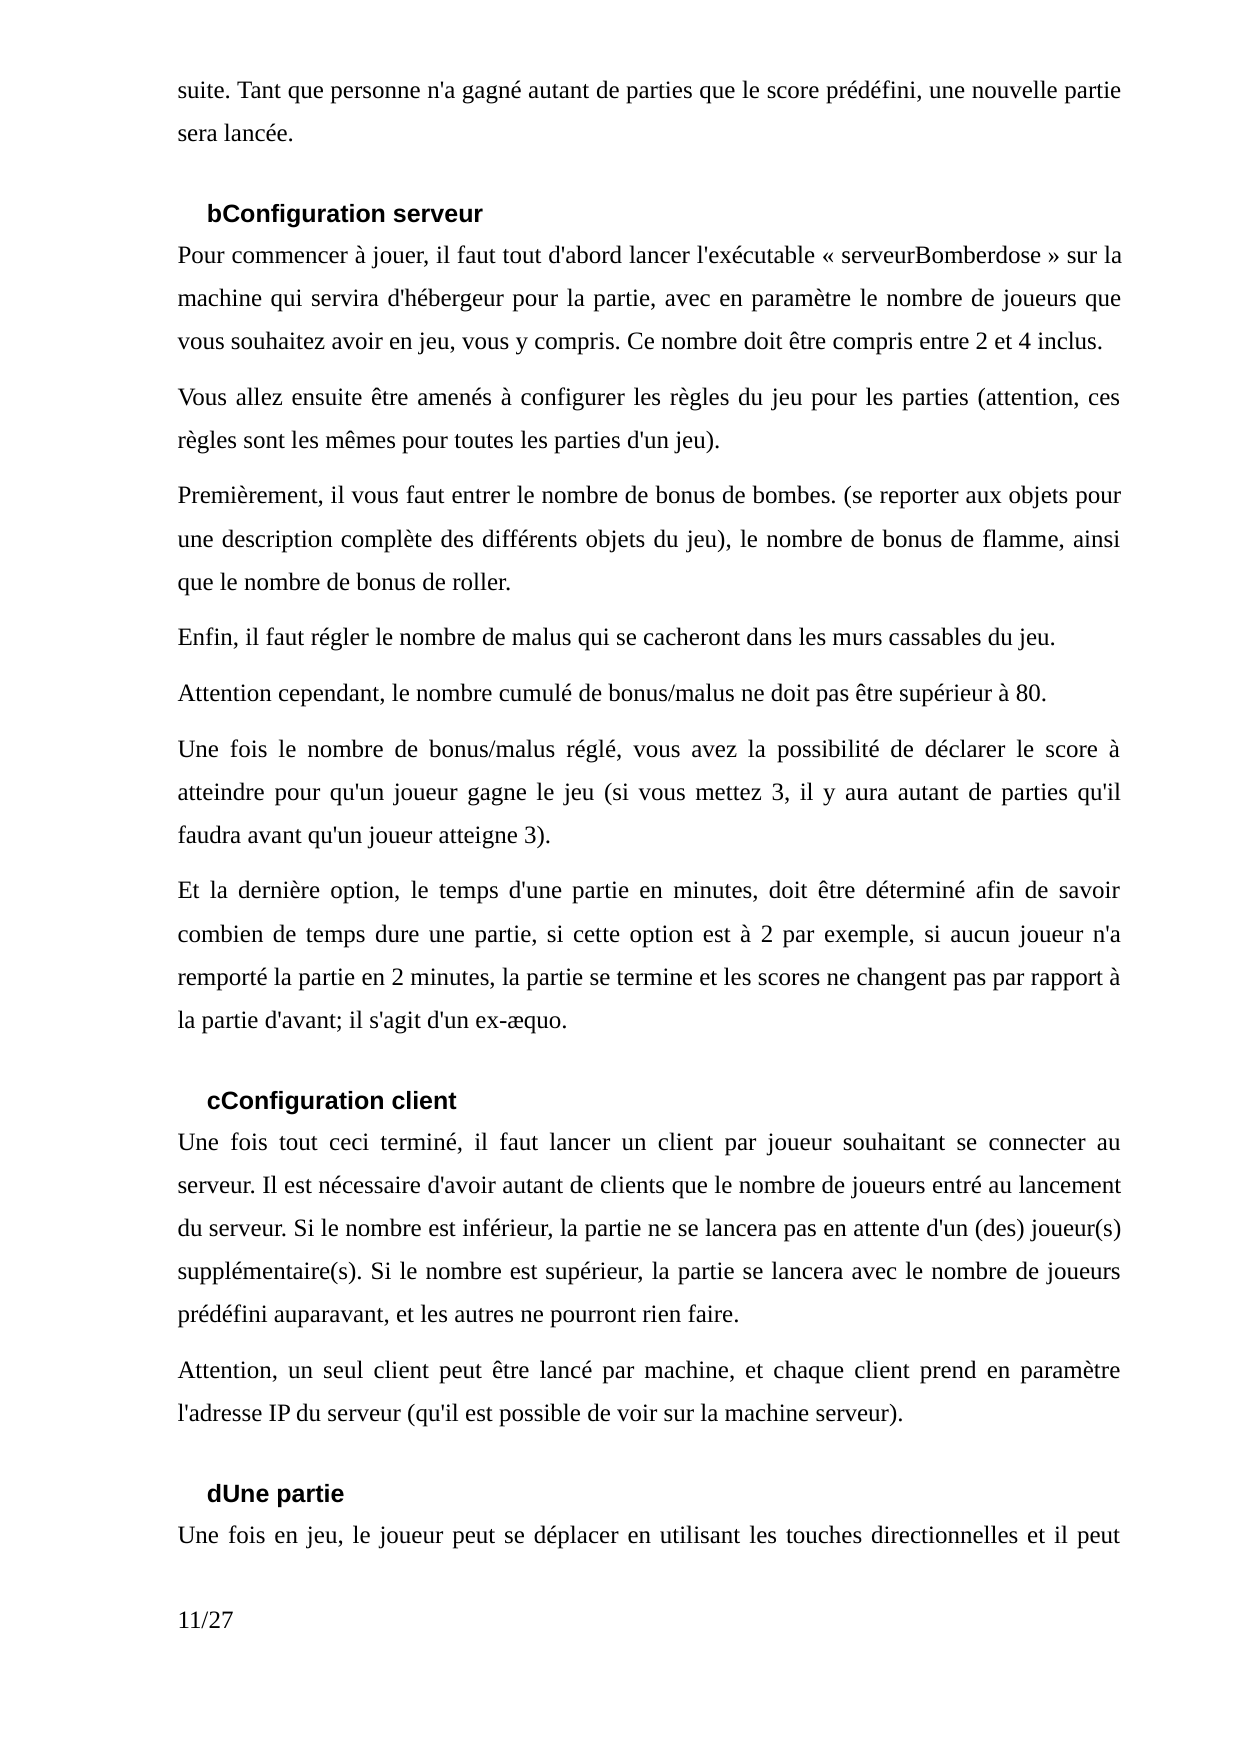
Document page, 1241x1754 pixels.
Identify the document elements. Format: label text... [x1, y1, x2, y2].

text Attention, un seul client peut être lancé par machine, et chaque client prend en paramètre l'adresse IP du serveur (qu'il est possible de voir sur la machine serveur). [177, 1355, 1122, 1427]
text Une fois le nombre de bonus/malus réglé, vous avez la possibilité de déclarer le score à atteindre pour qu'un joueur gagne le jeu (si vous mettez 3, il y aura autant de parties qu'il faudra avant qu'un joueur atteigne 3). [177, 734, 1122, 849]
text Vous allez ensuite être amenés à configurer les règles du jeu pour les parties (attention, ces règles sont les mêmes pour toutes les parties d'un jeu). [177, 382, 1122, 454]
text Et la dernière option, le temps d'une partie en minutes, doit être déterminé afin de savoir combien de temps dure une partie, si cette option est à 2 par exemple, si aucun joueur n'a remporté la partie en 2 minutes, la partie se termine et les scores ne changent pas par rapport à la partie d'avant; il s'agit d'un ex-æquo. [177, 876, 1122, 1034]
text Attention cependant, le nombre cumulé de bonus/malus ne doit pas être supérieur à 80. [177, 678, 1122, 707]
subtitle Configuration serveur [177, 199, 1122, 227]
subtitle Configuration client [177, 1086, 1122, 1114]
text Premièrement, il vous faut entrer le nombre de bonus de bombes. (se reporter aux objets pour une description complète des différents objets du jeu), le nombre de bonus de flamme, ainsi que le nombre de bonus de roller. [177, 481, 1122, 596]
text Enfin, il faut régler le nombre de malus qui se cacheront dans les murs cassables du jeu. [177, 622, 1122, 651]
text Une fois tout ceci terminé, il faut lancer un client par joueur souhaitant se connecter au serveur. Il est nécessaire d'avoir autant de clients que le nombre de joueurs entré au lancement du serveur. Si le nombre est inférieur, la partie ne se lancera pas en attente d'un (des) joueur(s) supplémentaire(s). Si le nombre est supérieur, la partie se lancera avec le nombre de joueurs prédéfini auparavant, et les autres ne pourront rien faire. [177, 1127, 1122, 1328]
text Pour commencer à jouer, il faut tout d'abord lancer l'exécutable « serveurBomberdose » sur la machine qui servira d'hébergeur pour la partie, avec en paramètre le nombre de joueurs que vous souhaitez avoir en jeu, vous y compris. Ce nombre doit être compris entre 2 et 4 inclus. [177, 240, 1122, 355]
text Une fois en jeu, le joueur peut se déplacer en utilisant les touches directionnelles et il peut [177, 1520, 1122, 1549]
text suite. Tant que personne n'a gagné autant de parties que le score prédéfini, une nouvelle partie sera lancée. [177, 75, 1122, 147]
subtitle Une partie [177, 1479, 1122, 1507]
